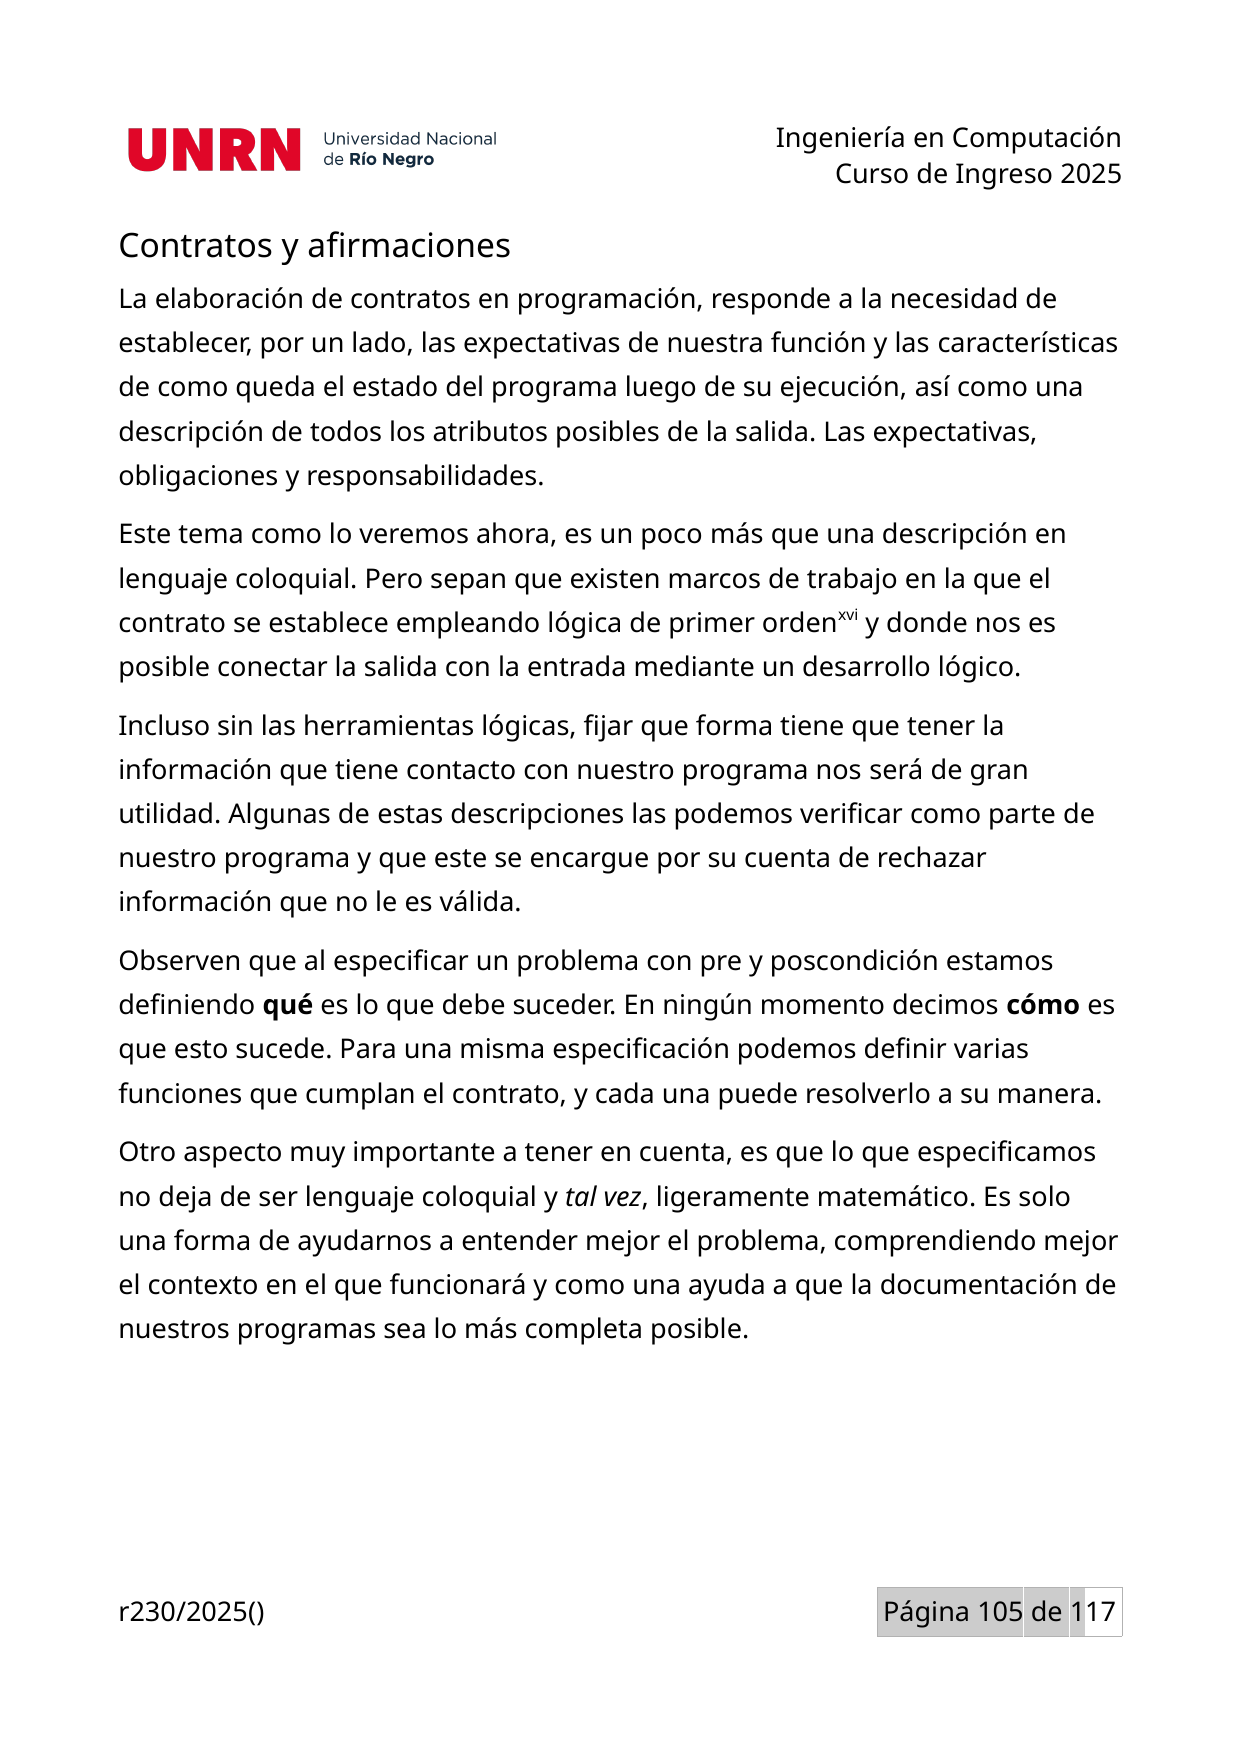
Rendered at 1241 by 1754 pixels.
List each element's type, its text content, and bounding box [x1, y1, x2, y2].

text Incluso sin las herramientas lógicas, fijar que forma tiene que tener la información que tiene contacto con nuestro programa nos será de gran utilidad. Algunas de estas descripciones las podemos verificar como parte de nuestro programa y que este se encargue por su cuenta de rechazar información que no le es válida. [118, 706, 1122, 920]
text Observen que al especificar un problema con pre y poscondición estamos definiendo qué es lo que debe suceder. En ningún momento decimos cómo es que esto sucede. Para una misma especificación podemos definir varias funciones que cumplan el contrato, y cada una puede resolverlo a su manera. [118, 942, 1122, 1111]
text Otro aspecto muy importante a tener en cuenta, es que lo que especificamos no deja de ser lenguaje coloquial y tal vez, ligeramente matemático. Es solo una forma de ayudarnos a entender mejor el problema, comprendiendo mejor el contexto en el que funcionará y como una ayuda a que la documentación de nuestros programas sea lo más completa posible. [118, 1133, 1122, 1346]
picture [118, 118, 505, 180]
subtitle Contratos y afirmaciones [118, 221, 1122, 267]
text La elaboración de contratos en programación, responde a la necesidad de establecer, por un lado, las expectativas de nuestra función y las características de como queda el estado del programa luego de su ejecución, así como una descripción de todos los atributos posibles de la salida. Las expectativas, obligaciones y responsabilidades. [118, 279, 1122, 493]
text Este tema como lo veremos ahora, es un poco más que una descripción en lenguaje coloquial. Pero sepan que existen marcos de trabajo en la que el contrato se establece empleando lógica de primer orden y donde nos es posible conectar la salida con la entrada mediante un desarrollo lógico. [118, 515, 1122, 684]
